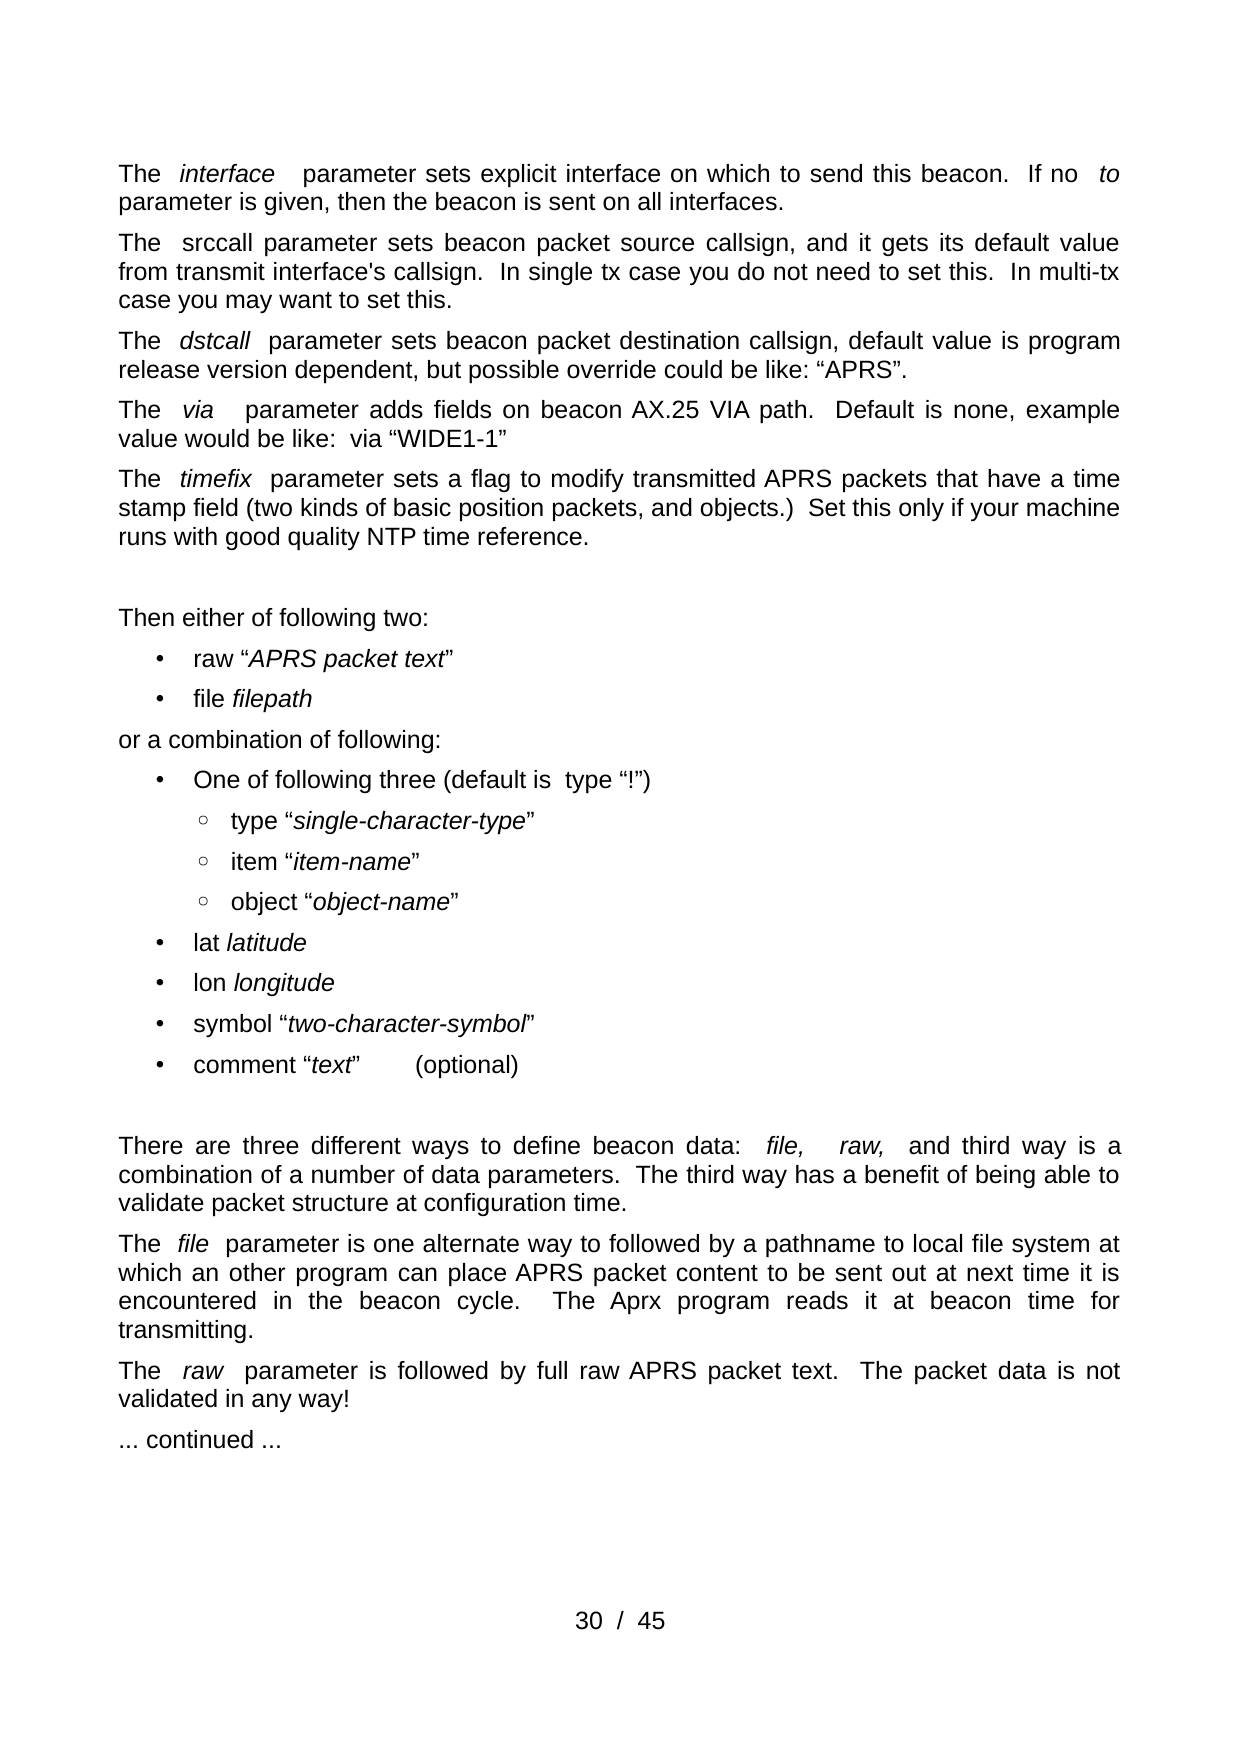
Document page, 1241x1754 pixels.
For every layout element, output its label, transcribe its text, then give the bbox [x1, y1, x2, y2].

list lat latitude [156, 928, 1122, 957]
text The timefix parameter sets a flag to modify transmitted APRS packets that have a time stamp field (two kinds of basic position packets, and objects.) Set this only if your machine runs with good quality NTP time reference. [118, 464, 1122, 551]
list object “object-name” [193, 887, 1122, 916]
text The srccall parameter sets beacon packet source callsign, and it gets its default value from transmit interface's callsign. In single tx case you do not need to set this. In multi-tx case you may want to set this. [118, 228, 1122, 314]
list One of following three (default is type “!”) [156, 765, 1122, 794]
text The via parameter adds fields on beacon AX.25 VIA path. Default is none, example value would be like: via “WIDE1-1” [118, 395, 1122, 453]
list raw “APRS packet text” [156, 643, 1122, 672]
list comment “text” (optional) [156, 1050, 1122, 1078]
text There are three different ways to define beacon data: file, raw, and third way is a combination of a number of data parameters. The third way has a benefit of being able to validate packet structure at configuration time. [118, 1131, 1122, 1217]
list type “single-character-type” [193, 806, 1122, 835]
text The dstcall parameter sets beacon packet destination callsign, default value is program release version dependent, but possible override could be like: “APRS”. [118, 326, 1122, 383]
text The interface parameter sets explicit interface on which to send this beacon. If no to parameter is given, then the beacon is sent on all interfaces. [118, 159, 1122, 216]
text or a combination of following: [118, 725, 1122, 753]
list item “item-name” [193, 847, 1122, 875]
text Then either of following two: [118, 603, 1122, 632]
text ... continued ... [118, 1425, 1122, 1454]
list symbol “two-character-symbol” [156, 1009, 1122, 1038]
list file filepath [156, 684, 1122, 713]
text The raw parameter is followed by full raw APRS packet text. The packet data is not validated in any way! [118, 1356, 1122, 1413]
text The file parameter is one alternate way to followed by a pathname to local file system at which an other program can place APRS packet content to be sent out at next time it is encountered in the beacon cycle. The Aprx program reads it at beacon time for transmitting. [118, 1229, 1122, 1344]
list lon longitude [156, 968, 1122, 997]
